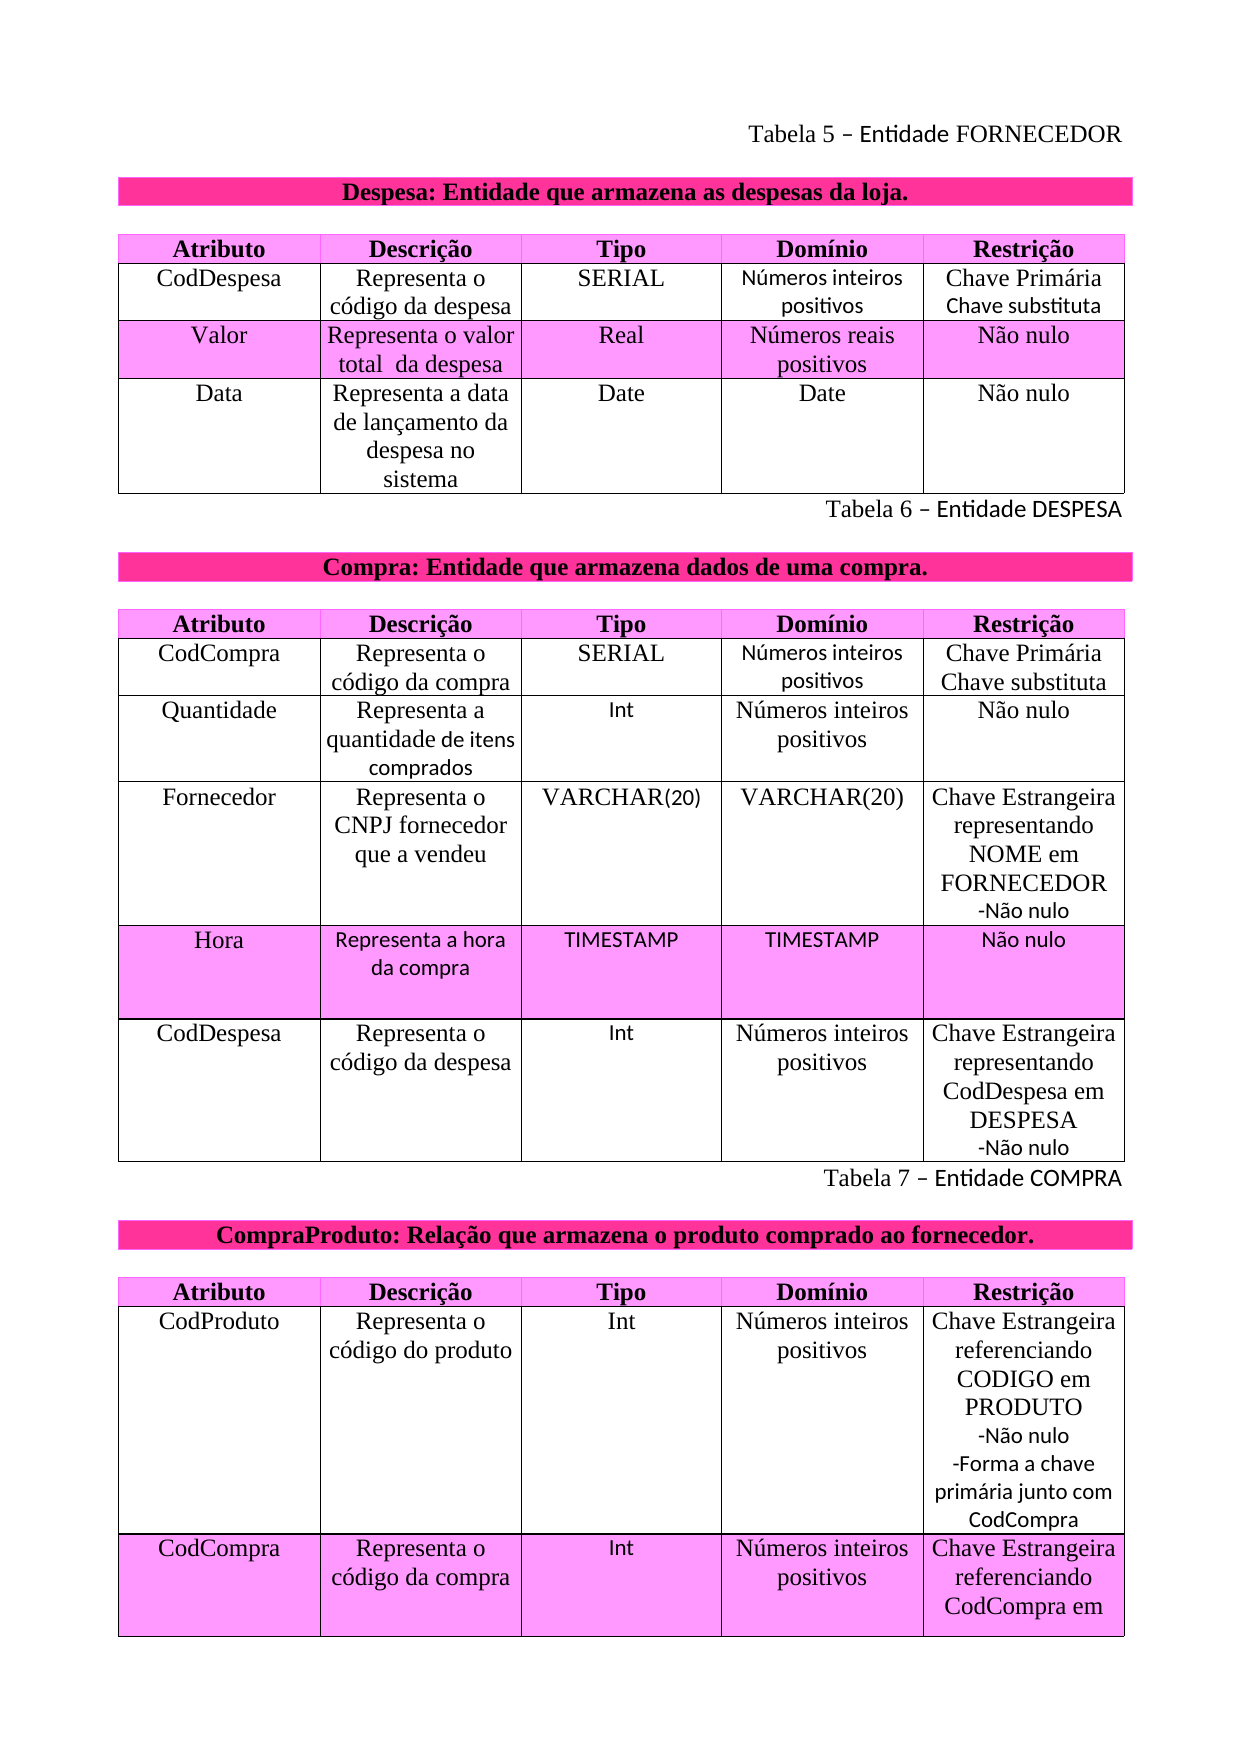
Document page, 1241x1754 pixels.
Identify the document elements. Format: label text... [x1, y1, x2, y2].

table_cell Data [119, 379, 320, 493]
table_cell Date [522, 379, 721, 493]
text Tabela 6 – Entidade DESPESA [118, 494, 1122, 524]
table_header Tipo [522, 235, 721, 263]
table_header CompraProduto: Relação que armazena o produto comprado ao fornecedor. [119, 1221, 1132, 1249]
table_cell Não nulo [924, 926, 1124, 1018]
table_cell Números inteiros positivos [722, 264, 923, 320]
table_cell CodDespesa [119, 1020, 320, 1161]
table_cell Chave Primária Chave substituta [924, 639, 1124, 695]
table_header Restrição [924, 610, 1124, 638]
table_cell CodCompra [119, 639, 320, 695]
table_cell Representa o valor total da despesa [321, 321, 521, 378]
table_header Compra: Entidade que armazena dados de uma compra. [119, 553, 1132, 581]
table_cell Quantidade [119, 696, 320, 781]
table_cell Int [522, 696, 721, 781]
table_cell Números reais positivos [722, 321, 923, 378]
table_cell Chave Estrangeira referenciando CodCompra em [924, 1535, 1124, 1636]
table_cell Não nulo [924, 379, 1124, 493]
table_header Descrição [321, 235, 521, 263]
table_cell Int [522, 1307, 721, 1533]
table_cell Int [522, 1535, 721, 1636]
table_header Restrição [924, 1278, 1124, 1306]
table_cell Representa a hora da compra [321, 926, 521, 1018]
table_cell Chave Primária Chave substituta [924, 264, 1124, 320]
table_cell Representa a data de lançamento da despesa no sistema [321, 379, 521, 493]
table_cell TIMESTAMP [722, 926, 923, 1018]
table_cell Fornecedor [119, 782, 320, 925]
table_header Domínio [722, 1278, 923, 1306]
table_cell Números inteiros positivos [722, 696, 923, 781]
table_header Tipo [522, 610, 721, 638]
table_cell Representa a quantidade de itens comprados [321, 696, 521, 781]
table_cell CodCompra [119, 1535, 320, 1636]
table_cell Chave Estrangeira representando CodDespesa em DESPESA -Não nulo [924, 1020, 1124, 1161]
table_cell Não nulo [924, 696, 1124, 781]
table_header Descrição [321, 1278, 521, 1306]
table_cell CodDespesa [119, 264, 320, 320]
table_cell Chave Estrangeira referenciando CODIGO em PRODUTO -Não nulo -Forma a chave primária junto com CodCompra [924, 1307, 1124, 1533]
table_header Atributo [119, 610, 320, 638]
table_cell Números inteiros positivos [722, 639, 923, 695]
table_cell SERIAL [522, 264, 721, 320]
table_cell Números inteiros positivos [722, 1020, 923, 1161]
table_cell Real [522, 321, 721, 378]
table_cell Representa o código da despesa [321, 264, 521, 320]
table_cell Int [522, 1020, 721, 1161]
table_cell Date [722, 379, 923, 493]
table_cell VARCHAR(20) [522, 782, 721, 925]
table_header Restrição [924, 235, 1124, 263]
table_cell Não nulo [924, 321, 1124, 378]
table_cell VARCHAR(20) [722, 782, 923, 925]
table_cell Hora [119, 926, 320, 1018]
table_header Atributo [119, 1278, 320, 1306]
table_header Tipo [522, 1278, 721, 1306]
table_cell Números inteiros positivos [722, 1307, 923, 1533]
table_cell Números inteiros positivos [722, 1535, 923, 1636]
table_cell Representa o código da compra [321, 639, 521, 695]
table_cell Representa o código da despesa [321, 1020, 521, 1161]
text Tabela 7 – Entidade COMPRA [118, 1162, 1122, 1192]
table_header Despesa: Entidade que armazena as despesas da loja. [119, 178, 1132, 205]
table_cell Valor [119, 321, 320, 378]
text Tabela 5 – Entidade FORNECEDOR [118, 118, 1122, 149]
table_header Domínio [722, 235, 923, 263]
table_header Descrição [321, 610, 521, 638]
table_header Domínio [722, 610, 923, 638]
table_cell Representa o CNPJ fornecedor que a vendeu [321, 782, 521, 925]
table_cell Chave Estrangeira representando NOME em FORNECEDOR -Não nulo [924, 782, 1124, 925]
table_header Atributo [119, 235, 320, 263]
table_cell Representa o código da compra [321, 1535, 521, 1636]
table_cell SERIAL [522, 639, 721, 695]
table_cell CodProduto [119, 1307, 320, 1533]
table_cell TIMESTAMP [522, 926, 721, 1018]
table_cell Representa o código do produto [321, 1307, 521, 1533]
